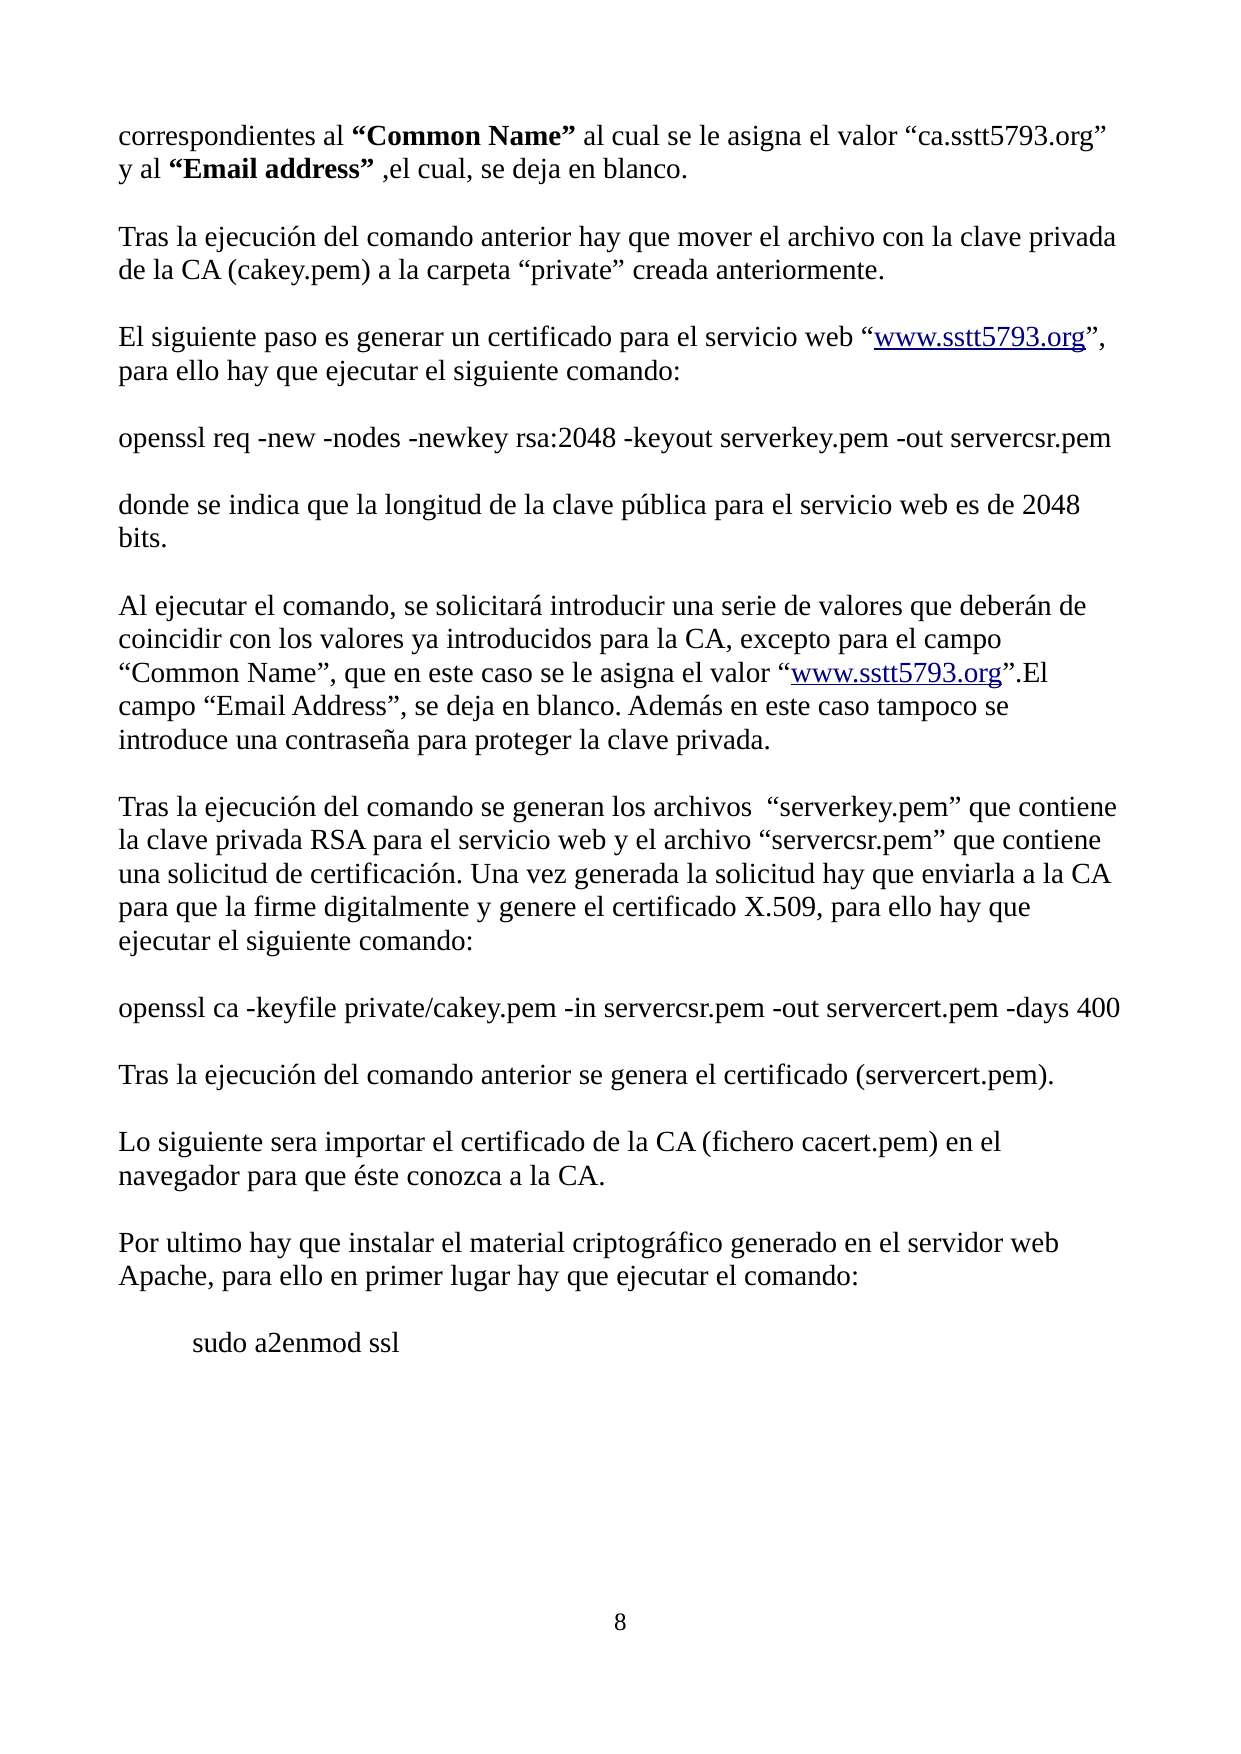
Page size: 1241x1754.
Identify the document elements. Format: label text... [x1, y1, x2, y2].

text correspondientes al “Common Name” al cual se le asigna el valor “ca.sstt5793.org” y al “Email address” ,el cual, se deja en blanco. [118, 118, 1122, 185]
text sudo a2enmod ssl [118, 1326, 1122, 1359]
text El siguiente paso es generar un certificado para el servicio web “www.sstt5793.org”, para ello hay que ejecutar el siguiente comando: [118, 319, 1122, 386]
text donde se indica que la longitud de la clave pública para el servicio web es de 2048 bits. [118, 487, 1122, 554]
text Lo siguiente sera importar el certificado de la CA (fichero cacert.pem) en el navegador para que éste conozca a la CA. [118, 1124, 1122, 1191]
text Tras la ejecución del comando anterior se genera el certificado (servercert.pem). [118, 1057, 1122, 1091]
text Por ultimo hay que instalar el material criptográfico generado en el servidor web Apache, para ello en primer lugar hay que ejecutar el comando: [118, 1225, 1122, 1292]
text Tras la ejecución del comando anterior hay que mover el archivo con la clave privada de la CA (cakey.pem) a la carpeta “private” creada anteriormente. [118, 219, 1122, 286]
text Tras la ejecución del comando se generan los archivos “serverkey.pem” que contiene la clave privada RSA para el servicio web y el archivo “servercsr.pem” que contiene una solicitud de certificación. Una vez generada la solicitud hay que enviarla a la CA para que la firme digitalmente y genere el certificado X.509, para ello hay que ejecutar el siguiente comando: [118, 789, 1122, 957]
text Al ejecutar el comando, se solicitará introducir una serie de valores que deberán de coincidir con los valores ya introducidos para la CA, excepto para el campo “Common Name”, que en este caso se le asigna el valor “www.sstt5793.org”.El campo “Email Address”, se deja en blanco. Además en este caso tampoco se introduce una contraseña para proteger la clave privada. [118, 588, 1122, 755]
text openssl req -new -nodes -newkey rsa:2048 -keyout serverkey.pem -out servercsr.pem [118, 420, 1122, 453]
text openssl ca -keyfile private/cakey.pem -in servercsr.pem -out servercert.pem -days 400 [118, 990, 1122, 1024]
